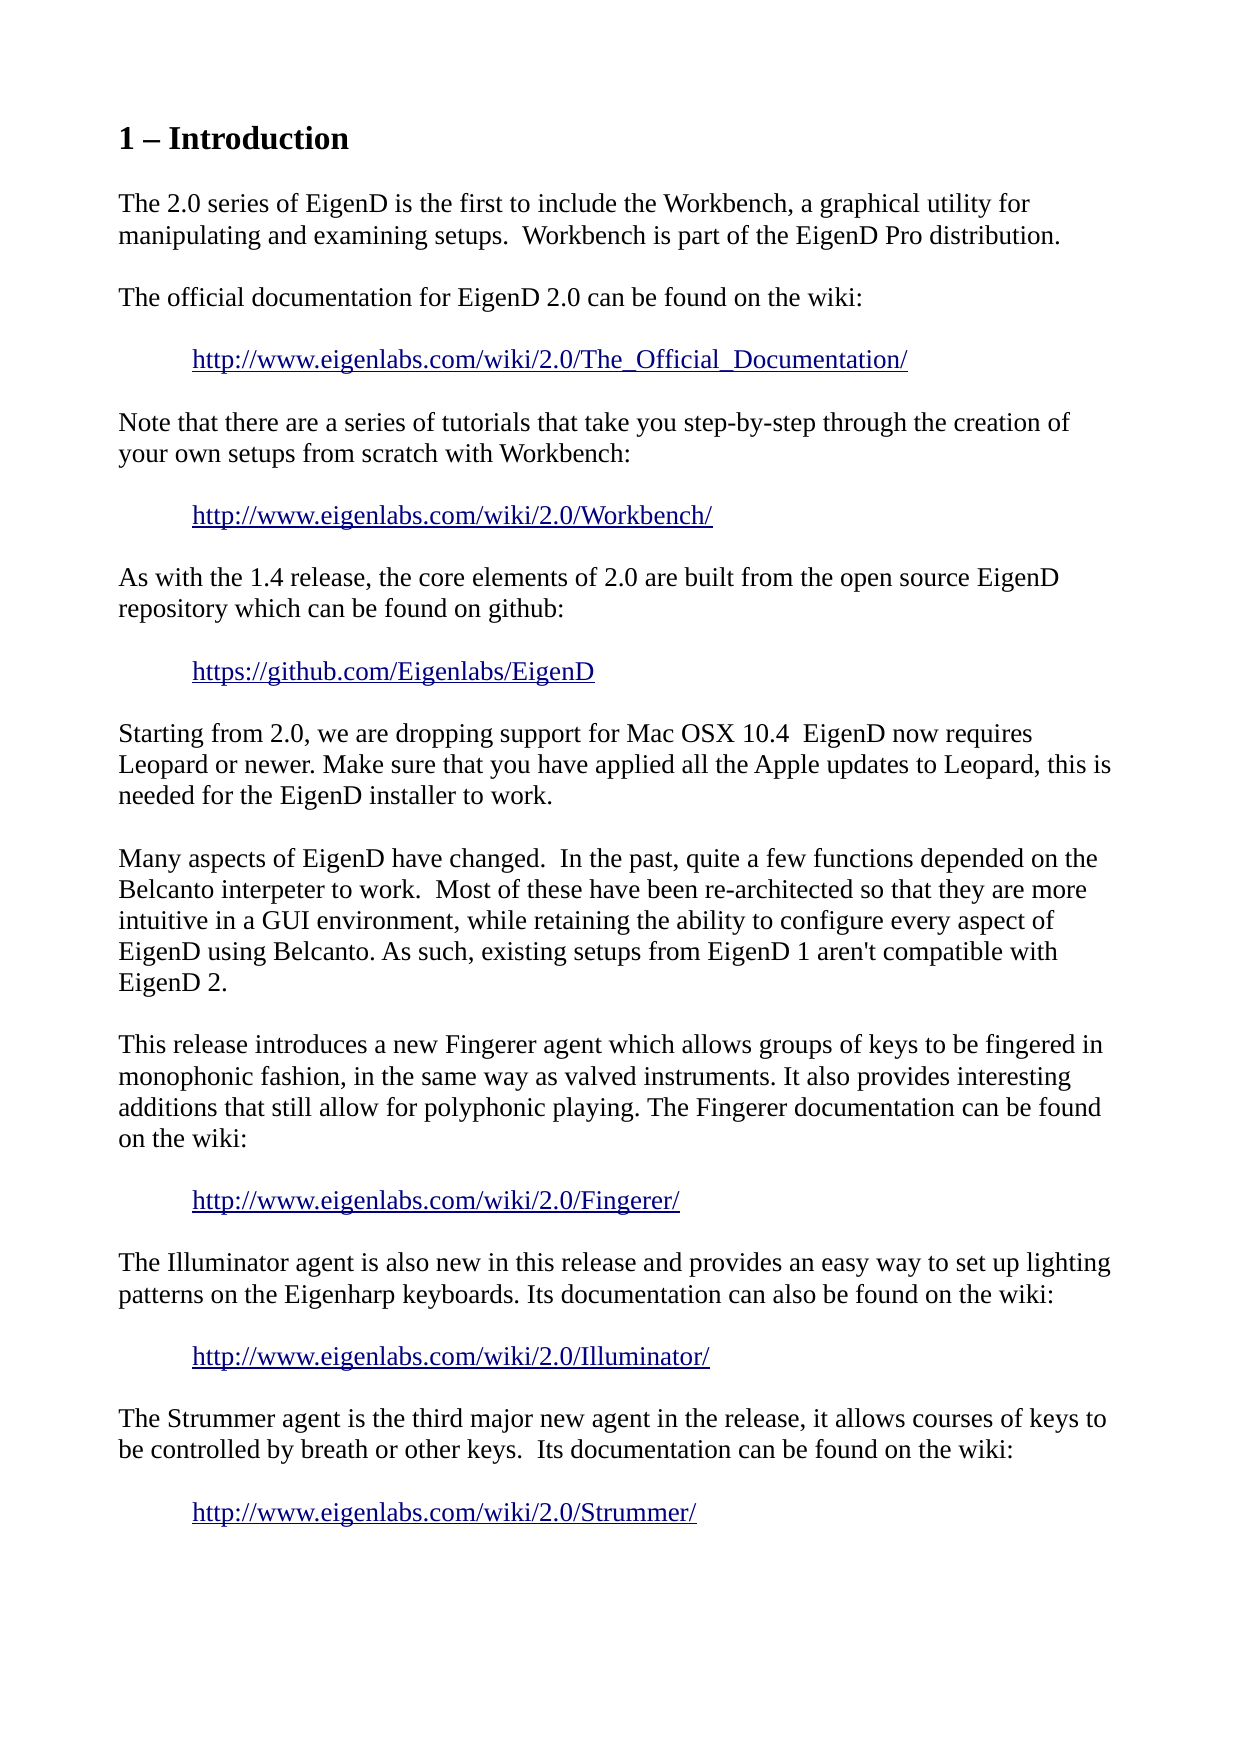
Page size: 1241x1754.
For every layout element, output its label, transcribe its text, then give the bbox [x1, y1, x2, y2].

text http://www.eigenlabs.com/wiki/2.0/Strummer/ [192, 1496, 1122, 1527]
text 1 – Introduction [118, 118, 1122, 156]
text Many aspects of EigenD have changed. In the past, quite a few functions depended on the Belcanto interpeter to work. Most of these have been re-architected so that they are more intuitive in a GUI environment, while retaining the ability to configure every aspect of EigenD using Belcanto. As such, existing setups from EigenD 1 aren't compatible with EigenD 2. [118, 842, 1122, 997]
text http://www.eigenlabs.com/wiki/2.0/Illuminator/ [192, 1340, 1122, 1371]
text https://github.com/Eigenlabs/EigenD [118, 655, 1122, 686]
text http://www.eigenlabs.com/wiki/2.0/Workbench/ [192, 499, 1122, 530]
text http://www.eigenlabs.com/wiki/2.0/Fingerer/ [192, 1184, 1122, 1215]
text The Strummer agent is the third major new agent in the release, it allows courses of keys to be controlled by breath or other keys. Its documentation can be found on the wiki: [118, 1402, 1122, 1464]
text Starting from 2.0, we are dropping support for Mac OSX 10.4 EigenD now requires Leopard or newer. Make sure that you have applied all the Apple updates to Leopard, this is needed for the EigenD installer to work. [118, 717, 1122, 811]
text The Illuminator agent is also new in this release and provides an easy way to set up lighting patterns on the Eigenharp keyboards. Its documentation can also be found on the wiki: [118, 1247, 1122, 1309]
text This release introduces a new Fingerer agent which allows groups of keys to be fingered in monophonic fashion, in the same way as valved instruments. It also provides interesting additions that still allow for polyphonic playing. The Fingerer documentation can be found on the wiki: [118, 1028, 1122, 1153]
text http://www.eigenlabs.com/wiki/2.0/The_Official_Documentation/ [192, 343, 1122, 374]
text The 2.0 series of EigenD is the first to include the Workbench, a graphical utility for manipulating and examining setups. Workbench is part of the EigenD Pro distribution. [118, 188, 1122, 250]
text As with the 1.4 release, the core elements of 2.0 are built from the open source EigenD repository which can be found on github: [118, 561, 1122, 624]
text The official documentation for EigenD 2.0 can be found on the wiki: [118, 281, 1122, 312]
text Note that there are a series of tutorials that take you step-by-step through the creation of your own setups from scratch with Workbench: [118, 406, 1122, 468]
